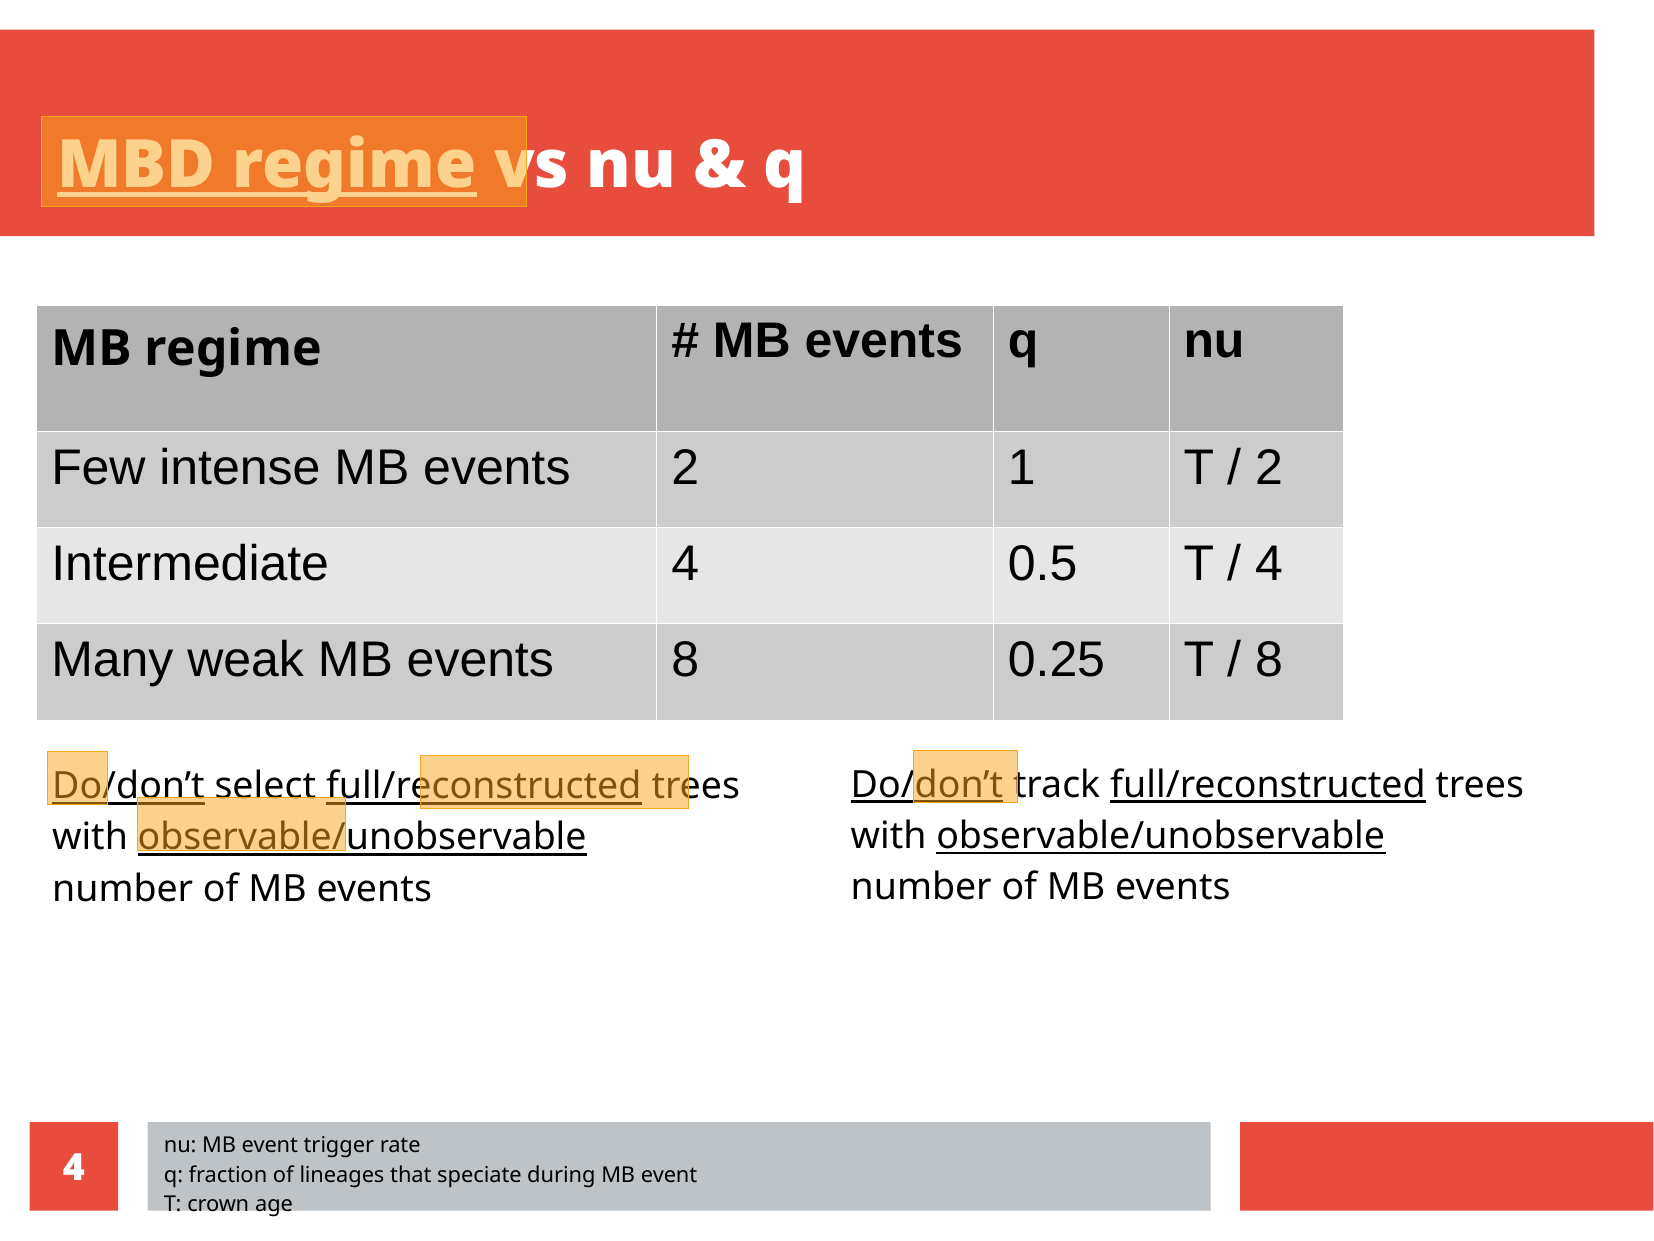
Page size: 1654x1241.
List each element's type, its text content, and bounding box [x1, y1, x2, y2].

table_cell Intermediate [37, 528, 656, 623]
text_box nu: MB event trigger rate q: fraction of lineages that speciate during MB event T: crown age [148, 1121, 1181, 1214]
text_box [41, 116, 527, 207]
text_box Do/don’t select full/reconstructed trees with observable/unobservable number of MB events [37, 751, 808, 902]
table_cell T / 4 [1170, 528, 1343, 623]
table_cell T / 8 [1170, 624, 1343, 720]
text_box [137, 797, 346, 851]
table_cell 4 [657, 528, 993, 623]
table_header # MB events [657, 306, 993, 431]
table_header q [994, 306, 1169, 431]
text_box [47, 751, 108, 805]
table_header MB regime [37, 306, 656, 431]
table_cell T / 2 [1170, 432, 1343, 527]
table_cell 2 [657, 432, 993, 527]
text_box [420, 755, 689, 809]
table_cell 1 [994, 432, 1169, 527]
table_cell 8 [657, 624, 993, 720]
text_box Do/don’t track full/reconstructed trees with observable/unobservable number of MB events [835, 750, 1606, 901]
table_cell 0.5 [994, 528, 1169, 623]
table_cell Many weak MB events [37, 624, 656, 720]
table_header nu [1170, 306, 1343, 431]
table_cell Few intense MB events [37, 432, 656, 527]
text_box [913, 750, 1018, 803]
title MBD regime vs nu & q [57, 59, 1593, 207]
table_cell 0.25 [994, 624, 1169, 720]
